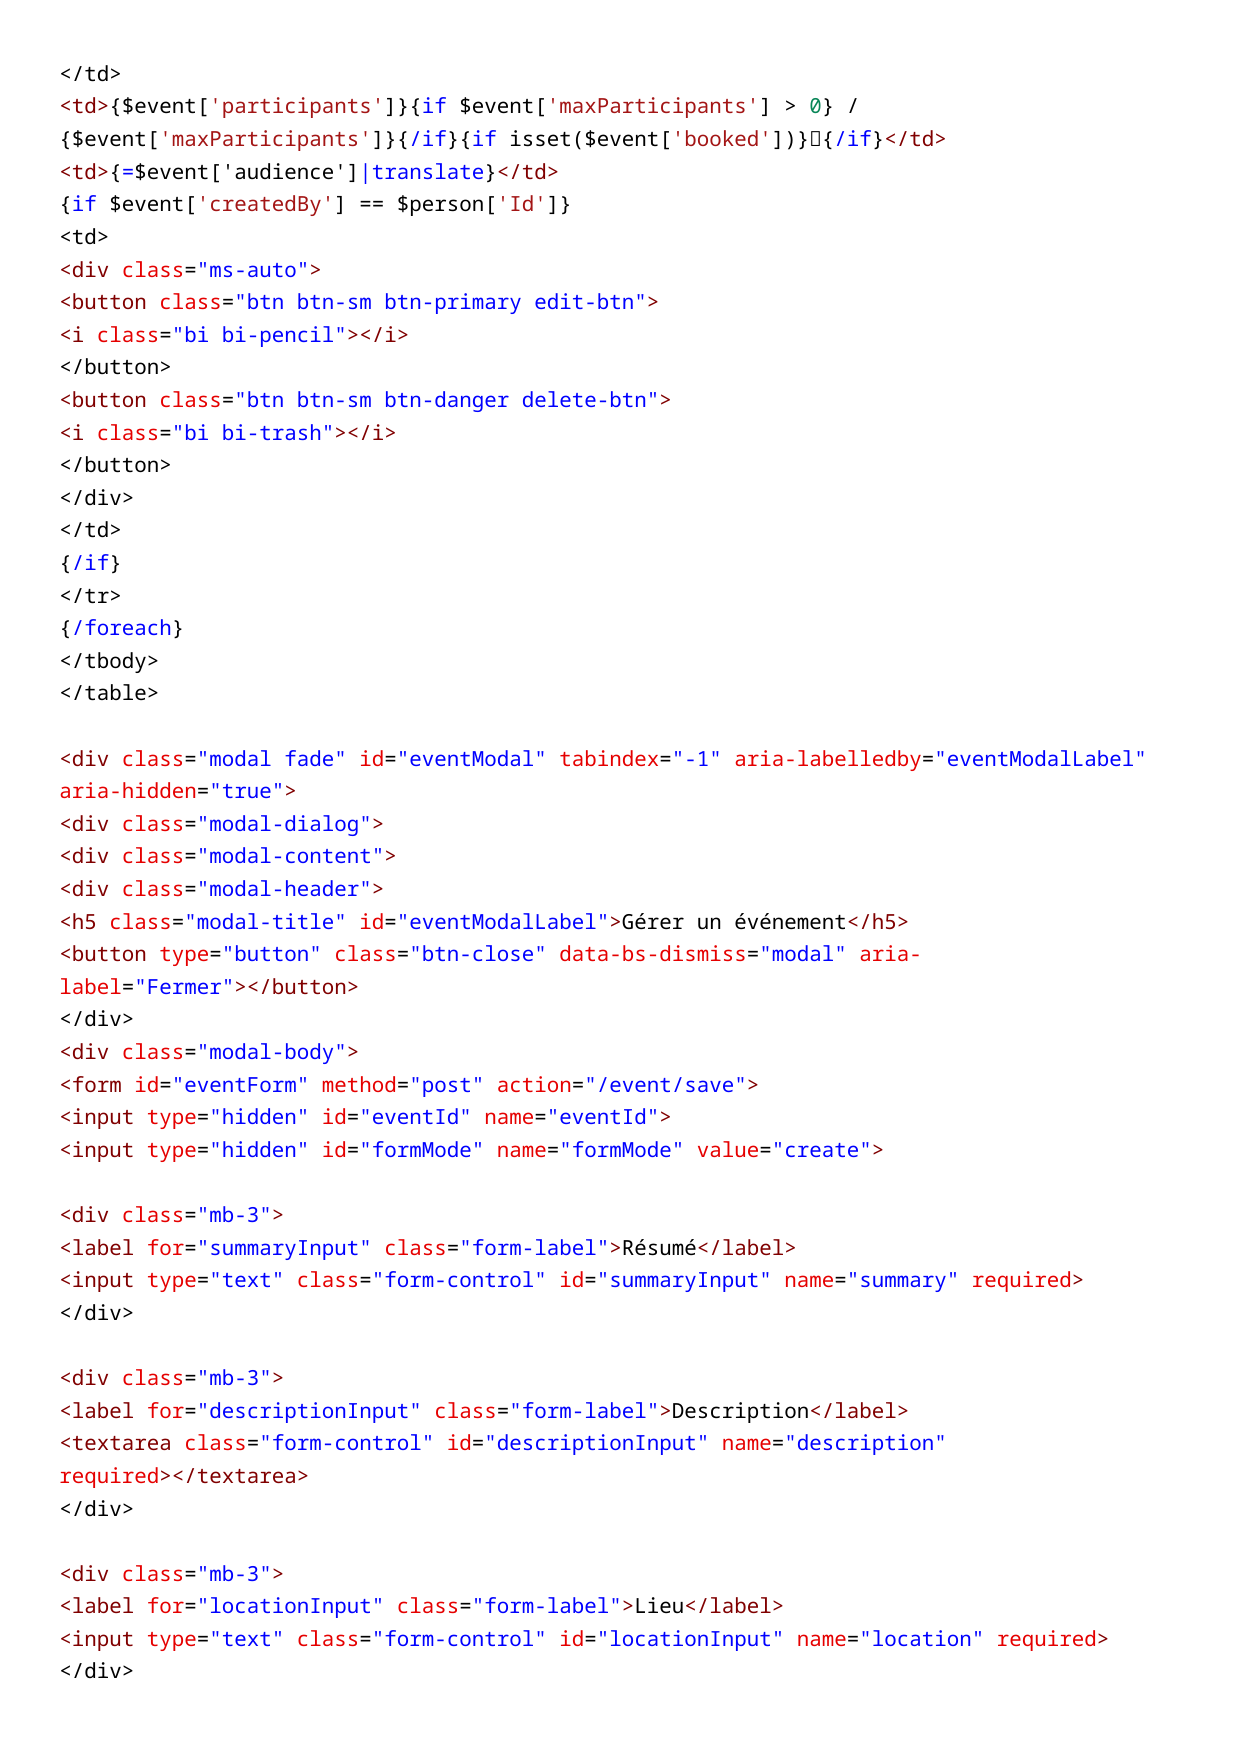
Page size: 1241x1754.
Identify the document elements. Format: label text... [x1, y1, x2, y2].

text <label for="descriptionInput" class="form-label">Description</label> [59, 1396, 1181, 1424]
text </button> [59, 450, 1181, 479]
text <div class="mb-3"> [59, 1363, 1181, 1392]
text <label for="summaryInput" class="form-label">Résumé</label> [59, 1233, 1181, 1261]
text </div> [59, 1657, 1181, 1685]
text </tbody> [59, 646, 1181, 674]
text </div> [59, 1298, 1181, 1326]
text <td>{$event['participants']}{if $event['maxParticipants'] > 0} / {$event['maxParticipants']}{/if}{if isset($event['booked'])}👤{/if}</td> [59, 92, 1181, 153]
text <i class="bi bi-trash"></i> [59, 418, 1181, 446]
text <div class="modal-dialog"> [59, 809, 1181, 837]
text </td> [59, 516, 1181, 544]
text <td>{=$event['audience']|translate}</td> [59, 157, 1181, 185]
text <h5 class="modal-title" id="eventModalLabel">Gérer un événement</h5> [59, 907, 1181, 935]
text <div class="mb-3"> [59, 1200, 1181, 1229]
text <input type="hidden" id="eventId" name="eventId"> [59, 1102, 1181, 1131]
text <input type="hidden" id="formMode" name="formMode" value="create"> [59, 1135, 1181, 1163]
text </td> [59, 59, 1181, 87]
text {/if} [59, 548, 1181, 577]
text </button> [59, 352, 1181, 381]
text <input type="text" class="form-control" id="summaryInput" name="summary" required> [59, 1265, 1181, 1294]
text </div> [59, 1494, 1181, 1522]
text <div class="mb-3"> [59, 1559, 1181, 1587]
text </div> [59, 483, 1181, 511]
text {/foreach} [59, 613, 1181, 642]
text <textarea class="form-control" id="descriptionInput" name="description" required></textarea> [59, 1428, 1181, 1489]
text <i class="bi bi-pencil"></i> [59, 320, 1181, 348]
text <form id="eventForm" method="post" action="/event/save"> [59, 1070, 1181, 1098]
text <div class="modal fade" id="eventModal" tabindex="-1" aria-labelledby="eventModalLabel" aria-hidden="true"> [59, 744, 1181, 805]
text <div class="modal-body"> [59, 1037, 1181, 1066]
text </div> [59, 1004, 1181, 1033]
text <button type="button" class="btn-close" data-bs-dismiss="modal" aria-label="Fermer"></button> [59, 939, 1181, 1000]
text <button class="btn btn-sm btn-primary edit-btn"> [59, 287, 1181, 316]
text {if $event['createdBy'] == $person['Id']} [59, 189, 1181, 218]
text <div class="ms-auto"> [59, 255, 1181, 283]
text </table> [59, 678, 1181, 707]
text <div class="modal-header"> [59, 874, 1181, 903]
text <td> [59, 222, 1181, 251]
text <button class="btn btn-sm btn-danger delete-btn"> [59, 385, 1181, 413]
text </tr> [59, 581, 1181, 609]
text <div class="modal-content"> [59, 842, 1181, 870]
text <input type="text" class="form-control" id="locationInput" name="location" required> [59, 1624, 1181, 1652]
text <label for="locationInput" class="form-label">Lieu</label> [59, 1591, 1181, 1620]
